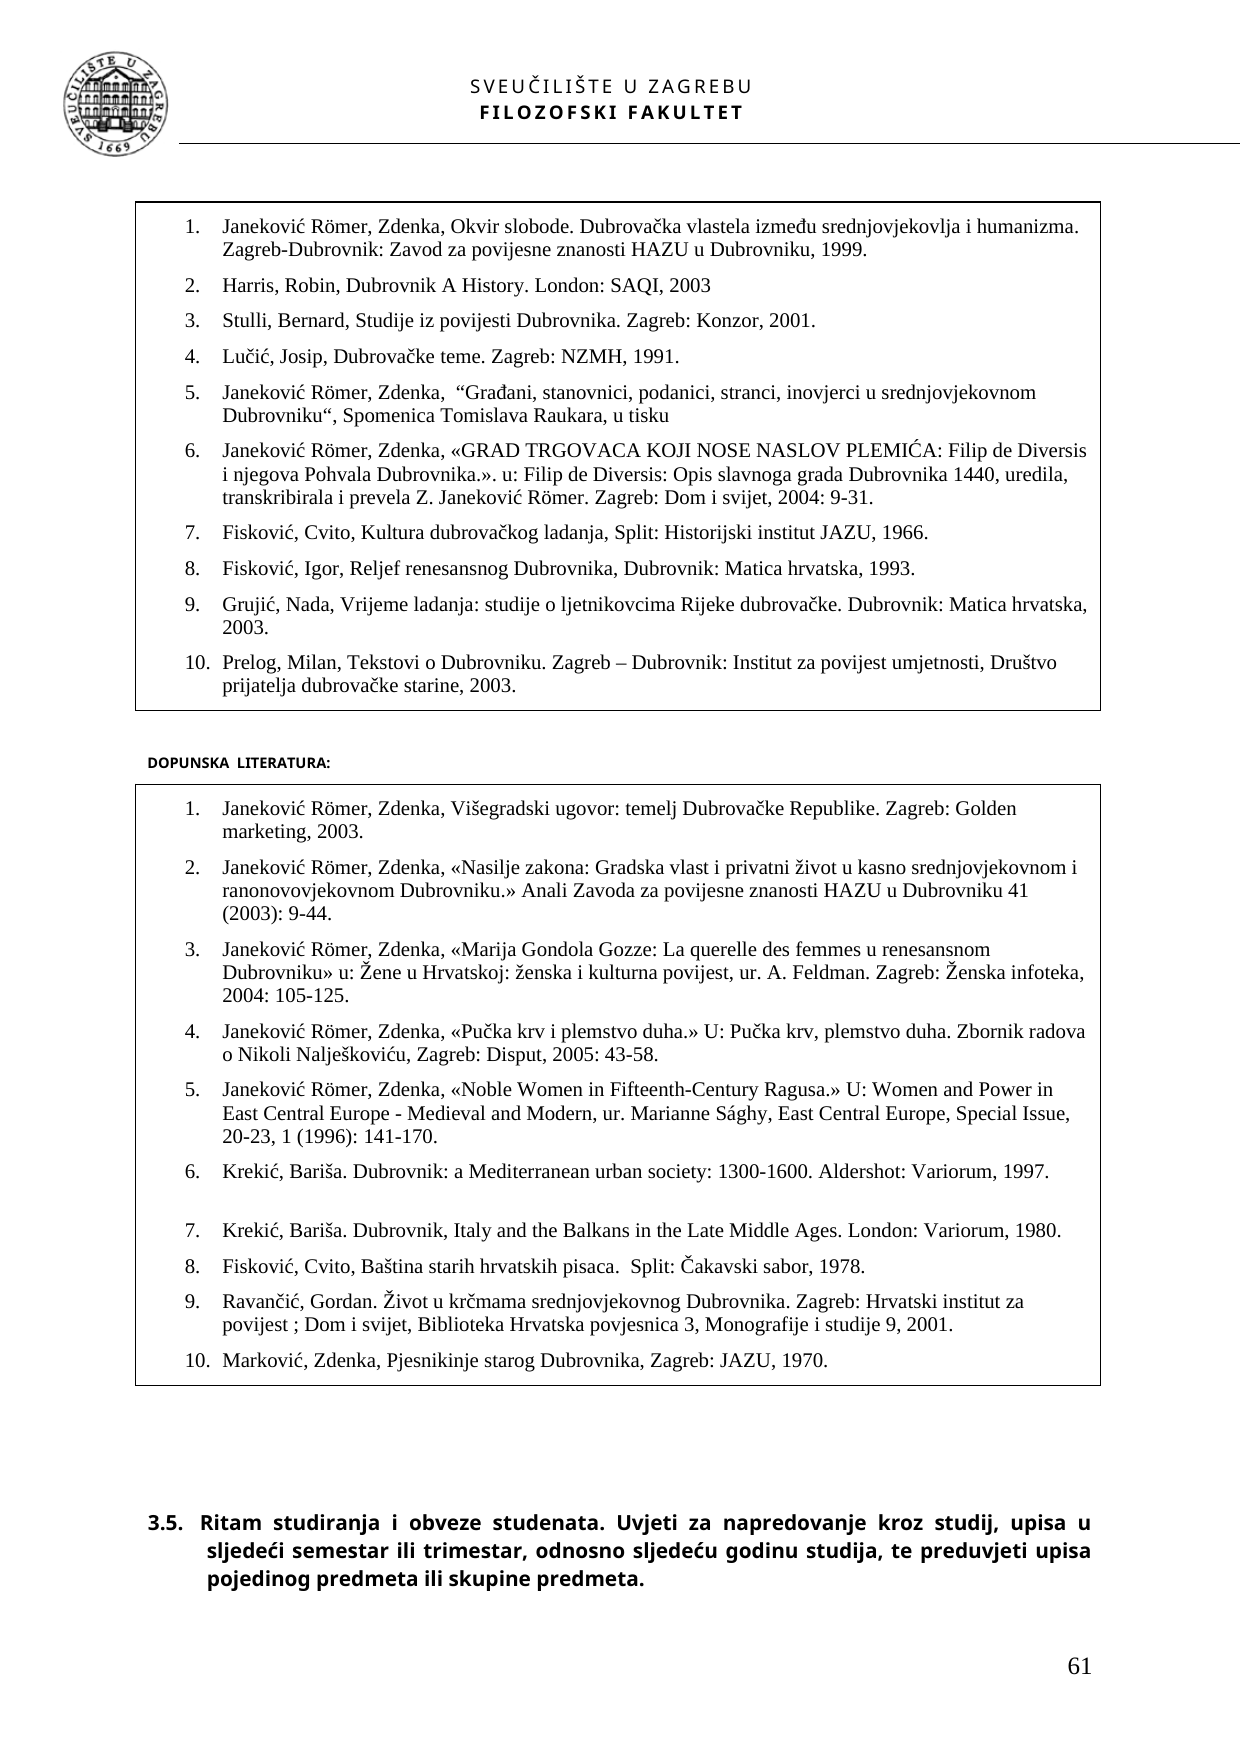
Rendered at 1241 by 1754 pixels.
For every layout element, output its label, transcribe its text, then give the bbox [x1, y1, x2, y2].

table_cell Janeković Römer, Zdenka, Višegradski ugovor: temelj Dubrovačke Republike. Zagreb: Golden marketing, 2003. Janeković Römer, Zdenka, «Nasilje zakona: Gradska vlast i privatni život u kasno srednjovjekovnom i ranonovovjekovnom Dubrovniku.» Anali Zavoda za povijesne znanosti HAZU u Dubrovniku 41 (2003): 9-44. Janeković Römer, Zdenka, «Marija Gondola Gozze: La querelle des femmes u renesansnom Dubrovniku» u: Žene u Hrvatskoj: ženska i kulturna povijest, ur. A. Feldman. Zagreb: Ženska infoteka, 2004: 105-125. Janeković Römer, Zdenka, «Pučka krv i plemstvo duha.» U: Pučka krv, plemstvo duha. Zbornik radova o Nikoli Nalješkoviću, Zagreb: Disput, 2005: 43-58. Janeković Römer, Zdenka, «Noble Women in Fifteenth-Century Ragusa.» U: Women and Power in East Central Europe - Medieval and Modern, ur. Marianne Sághy, East Central Europe, Special Issue, 20-23, 1 (1996): 141-170. Krekić, Bariša. Dubrovnik: a Mediterranean urban society: 1300-1600. Aldershot: Variorum, 1997. Krekić, Bariša. Dubrovnik, Italy and the Balkans in the Late Middle Ages. London: Variorum, 1980. Fisković, Cvito, Baština starih hrvatskih pisaca. Split: Čakavski sabor, 1978. Ravančić, Gordan. Život u krčmama srednjovjekovnog Dubrovnika. Zagreb: Hrvatski institut za povijest ; Dom i svijet, Biblioteka Hrvatska povjesnica 3, Monografije i studije 9, 2001. Marković, Zdenka, Pjesnikinje starog Dubrovnika, Zagreb: JAZU, 1970. [136, 785, 1100, 1384]
table_cell DOPUNSKA LITERATURA: [136, 742, 1100, 783]
text 3.5. Ritam studiranja i obveze studenata. Uvjeti za napredovanje kroz studij, upisa u sljedeći semestar ili trimestar, odnosno sljedeću godinu studija, te preduvjeti upisa pojedinog predmeta ili skupine predmeta. [148, 1508, 1093, 1593]
table_cell [136, 711, 1100, 742]
picture [60, 48, 170, 157]
table_cell Janeković Römer, Zdenka, Okvir slobode. Dubrovačka vlastela između srednjovjekovlja i humanizma. Zagreb-Dubrovnik: Zavod za povijesne znanosti HAZU u Dubrovniku, 1999. Harris, Robin, Dubrovnik A History. London: SAQI, 2003 Stulli, Bernard, Studije iz povijesti Dubrovnika. Zagreb: Konzor, 2001. Lučić, Josip, Dubrovačke teme. Zagreb: NZMH, 1991. Janeković Römer, Zdenka, “Građani, stanovnici, podanici, stranci, inovjerci u srednjovjekovnom Dubrovniku“, Spomenica Tomislava Raukara, u tisku Janeković Römer, Zdenka, «GRAD TRGOVACA KOJI NOSE NASLOV PLEMIĆA: Filip de Diversis i njegova Pohvala Dubrovnika.». u: Filip de Diversis: Opis slavnoga grada Dubrovnika 1440, uredila, transkribirala i prevela Z. Janeković Römer. Zagreb: Dom i svijet, 2004: 9-31. Fisković, Cvito, Kultura dubrovačkog ladanja, Split: Historijski institut JAZU, 1966. Fisković, Igor, Reljef renesansnog Dubrovnika, Dubrovnik: Matica hrvatska, 1993. Grujić, Nada, Vrijeme ladanja: studije o ljetnikovcima Rijeke dubrovačke. Dubrovnik: Matica hrvatska, 2003. Prelog, Milan, Tekstovi o Dubrovniku. Zagreb – Dubrovnik: Institut za povijest umjetnosti, Društvo prijatelja dubrovačke starine, 2003. [136, 203, 1100, 710]
